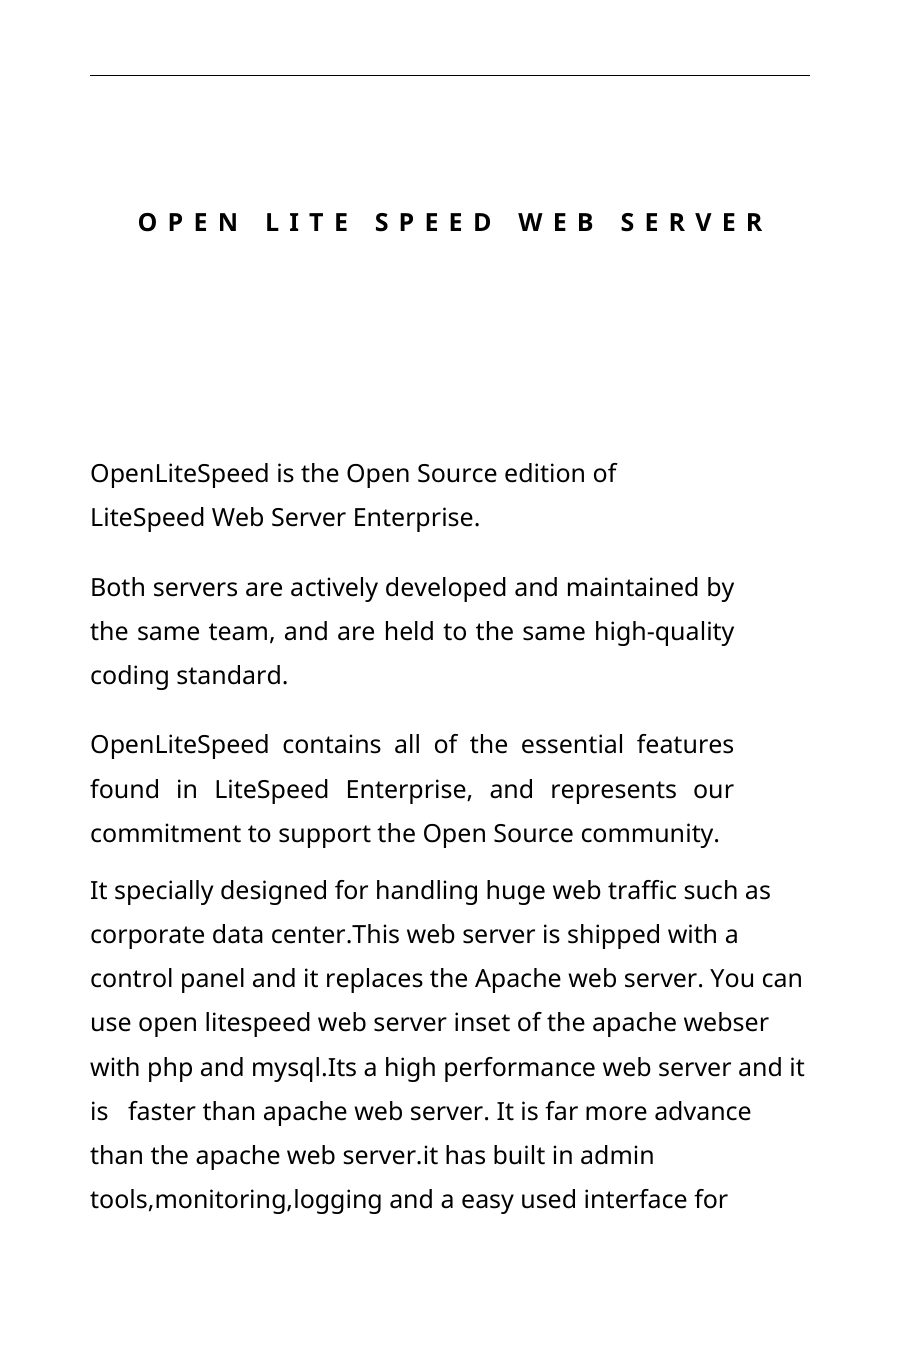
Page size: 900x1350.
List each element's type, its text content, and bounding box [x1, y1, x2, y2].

text OpenLiteSpeed contains all of the essential features found in LiteSpeed Enterprise, and represents our commitment to support the Open Source community. [90, 727, 735, 849]
text OpenLiteSpeed is the Open Source edition of LiteSpeed Web Server Enterprise. [90, 456, 735, 534]
text Both servers are actively developed and maintained by the same team, and are held to the same high-quality coding standard. [90, 569, 735, 692]
subtitle OPEN LITE SPEED WEB SERVER [90, 205, 810, 239]
text It specially designed for handling huge web traffic such as corporate data center.This web server is shipped with a control panel and it replaces the Apache web server. You can use open litespeed web server inset of the apache webser with php and mysql.Its a high performance web server and it is faster than apache web server. It is far more advance than the apache web server.it has built in admin tools,monitoring,logging and a easy used interface for [90, 872, 810, 1216]
